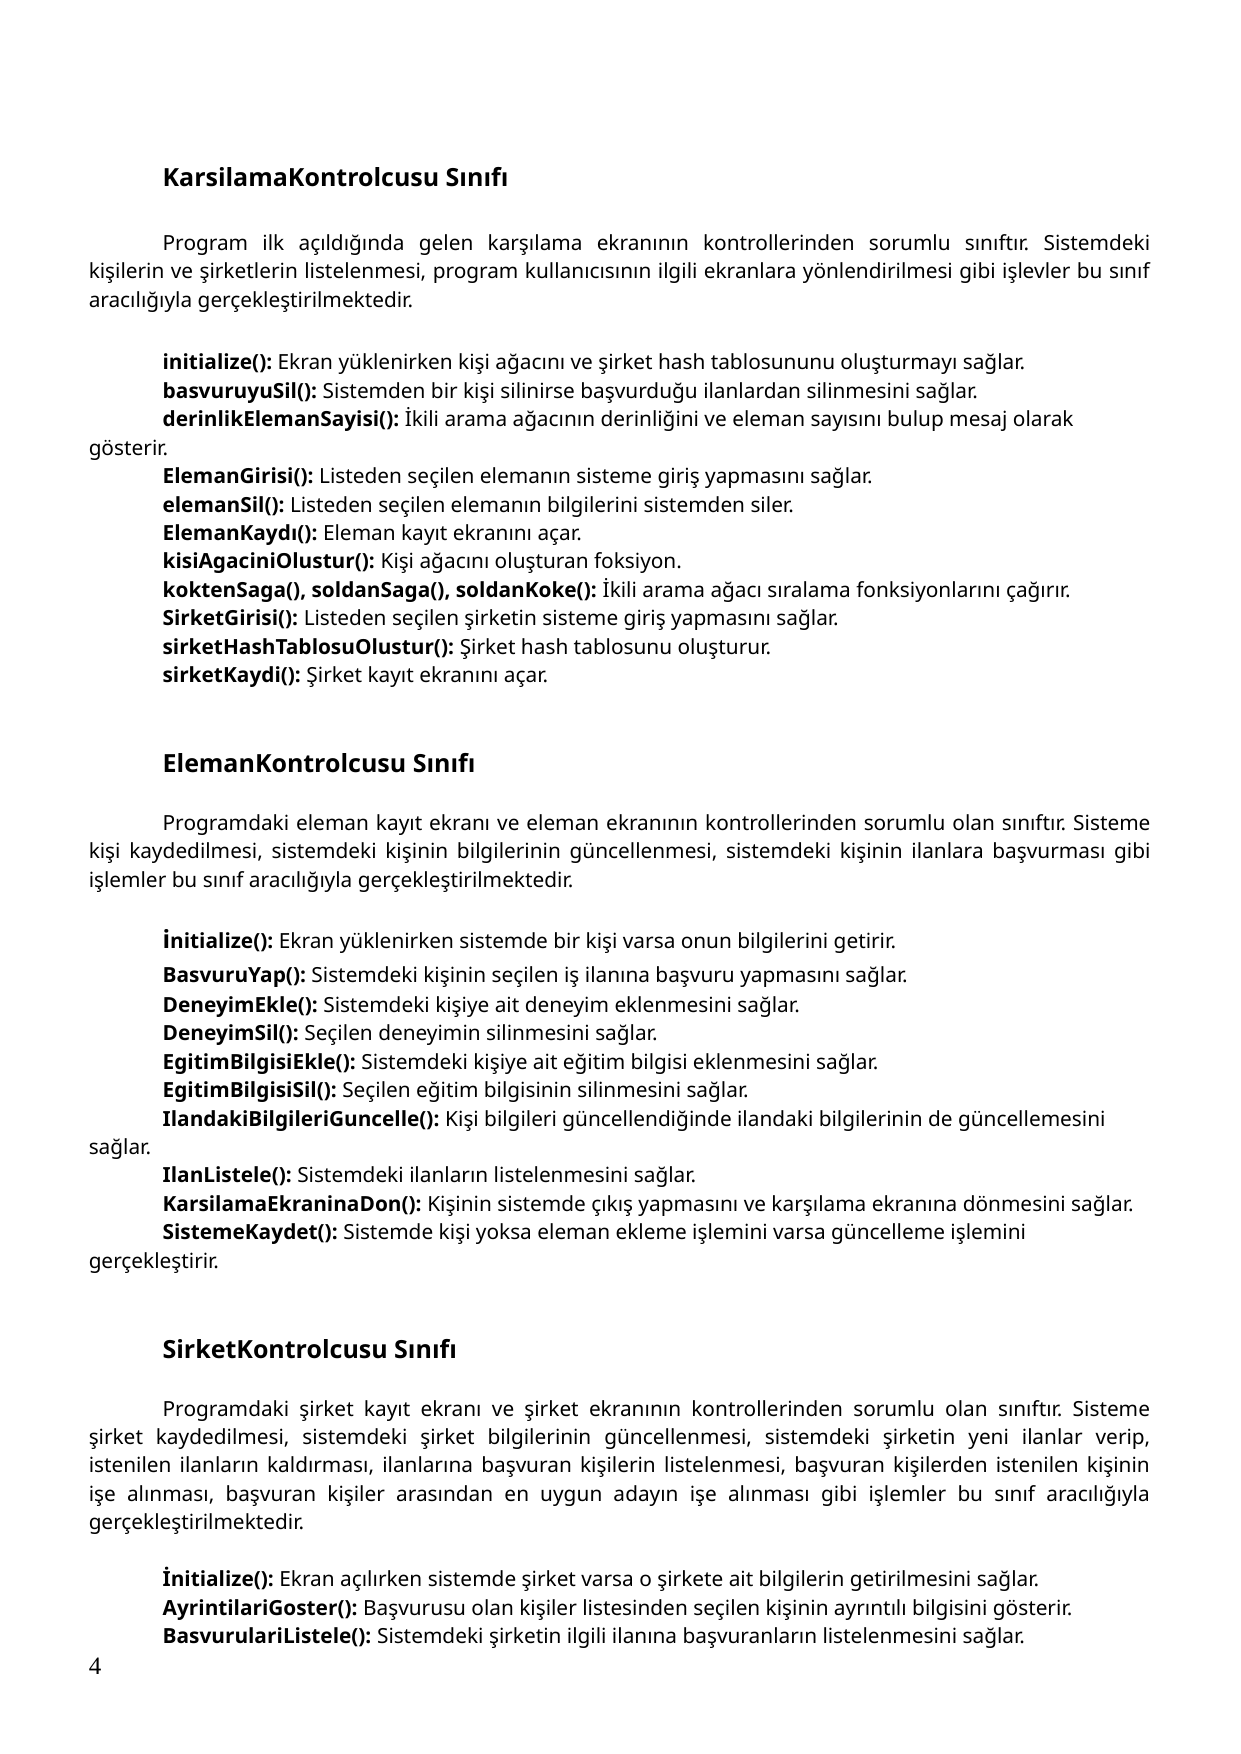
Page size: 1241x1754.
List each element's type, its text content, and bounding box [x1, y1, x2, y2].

text IlanListele(): Sistemdeki ilanların listelenmesini sağlar. [88, 1161, 1152, 1189]
text DeneyimSil(): Seçilen deneyimin silinmesini sağlar. [88, 1018, 1152, 1047]
text basvuruyuSil(): Sistemden bir kişi silinirse başvurduğu ilanlardan silinmesini sağlar. [88, 376, 1152, 404]
text ElemanGirisi(): Listeden seçilen elemanın sisteme giriş yapmasını sağlar. [88, 461, 1152, 490]
text EgitimBilgisiEkle(): Sistemdeki kişiye ait eğitim bilgisi eklenmesini sağlar. [88, 1047, 1152, 1075]
text ElemanKontrolcusu Sınıfı [88, 746, 1152, 780]
text koktenSaga(), soldanSaga(), soldanKoke(): İkili arama ağacı sıralama fonksiyonlarını çağırır. [88, 575, 1152, 603]
text ElemanKaydı(): Eleman kayıt ekranını açar. [88, 518, 1152, 547]
text IlandakiBilgileriGuncelle(): Kişi bilgileri güncellendiğinde ilandaki bilgilerinin de güncellemesini sağlar. [88, 1104, 1152, 1161]
text derinlikElemanSayisi(): İkili arama ağacının derinliğini ve eleman sayısını bulup mesaj olarak gösterir. [88, 404, 1152, 461]
text KarsilamaKontrolcusu Sınıfı [88, 160, 1152, 194]
text Programdaki eleman kayıt ekranı ve eleman ekranının kontrollerinden sorumlu olan sınıftır. Sisteme kişi kaydedilmesi, sistemdeki kişinin bilgilerinin güncellenmesi, sistemdeki kişinin ilanlara başvurması gibi işlemler bu sınıf aracılığıyla gerçekleştirilmektedir. [88, 808, 1152, 893]
text initialize(): Ekran yüklenirken kişi ağacını ve şirket hash tablosununu oluşturmayı sağlar. [88, 347, 1152, 376]
text BasvurulariListele(): Sistemdeki şirketin ilgili ilanına başvuranların listelenmesini sağlar. [88, 1621, 1152, 1650]
text SirketGirisi(): Listeden seçilen şirketin sisteme giriş yapmasını sağlar. [88, 603, 1152, 632]
text KarsilamaEkraninaDon(): Kişinin sistemde çıkış yapmasını ve karşılama ekranına dönmesini sağlar. [88, 1189, 1152, 1217]
text sirketKaydi(): Şirket kayıt ekranını açar. [88, 660, 1152, 689]
text BasvuruYap(): Sistemdeki kişinin seçilen iş ilanına başvuru yapmasını sağlar. [88, 956, 1152, 990]
text DeneyimEkle(): Sistemdeki kişiye ait deneyim eklenmesini sağlar. [88, 990, 1152, 1018]
text sirketHashTablosuOlustur(): Şirket hash tablosunu oluşturur. [88, 632, 1152, 660]
text initialize(): Ekran yüklenirken sistemde bir kişi varsa onun bilgilerini getirir. [88, 922, 1152, 956]
text İnitialize(): Ekran açılırken sistemde şirket varsa o şirkete ait bilgilerin getirilmesini sağlar. [88, 1564, 1152, 1593]
text SistemeKaydet(): Sistemde kişi yoksa eleman ekleme işlemini varsa güncelleme işlemini gerçekleştirir. [88, 1217, 1152, 1274]
text SirketKontrolcusu Sınıfı [88, 1331, 1152, 1365]
text kisiAgaciniOlustur(): Kişi ağacını oluşturan foksiyon. [88, 547, 1152, 575]
text AyrintilariGoster(): Başvurusu olan kişiler listesinden seçilen kişinin ayrıntılı bilgisini gösterir. [88, 1593, 1152, 1621]
text elemanSil(): Listeden seçilen elemanın bilgilerini sistemden siler. [88, 490, 1152, 518]
text Programdaki şirket kayıt ekranı ve şirket ekranının kontrollerinden sorumlu olan sınıftır. Sisteme şirket kaydedilmesi, sistemdeki şirket bilgilerinin güncellenmesi, sistemdeki şirketin yeni ilanlar verip, istenilen ilanların kaldırması, ilanlarına başvuran kişilerin listelenmesi, başvuran kişilerden istenilen kişinin işe alınması, başvuran kişiler arasından en uygun adayın işe alınması gibi işlemler bu sınıf aracılığıyla gerçekleştirilmektedir. [88, 1394, 1152, 1536]
text EgitimBilgisiSil(): Seçilen eğitim bilgisinin silinmesini sağlar. [88, 1075, 1152, 1104]
text Program ilk açıldığında gelen karşılama ekranının kontrollerinden sorumlu sınıftır. Sistemdeki kişilerin ve şirketlerin listelenmesi, program kullanıcısının ilgili ekranlara yönlendirilmesi gibi işlevler bu sınıf aracılığıyla gerçekleştirilmektedir. [88, 228, 1152, 313]
